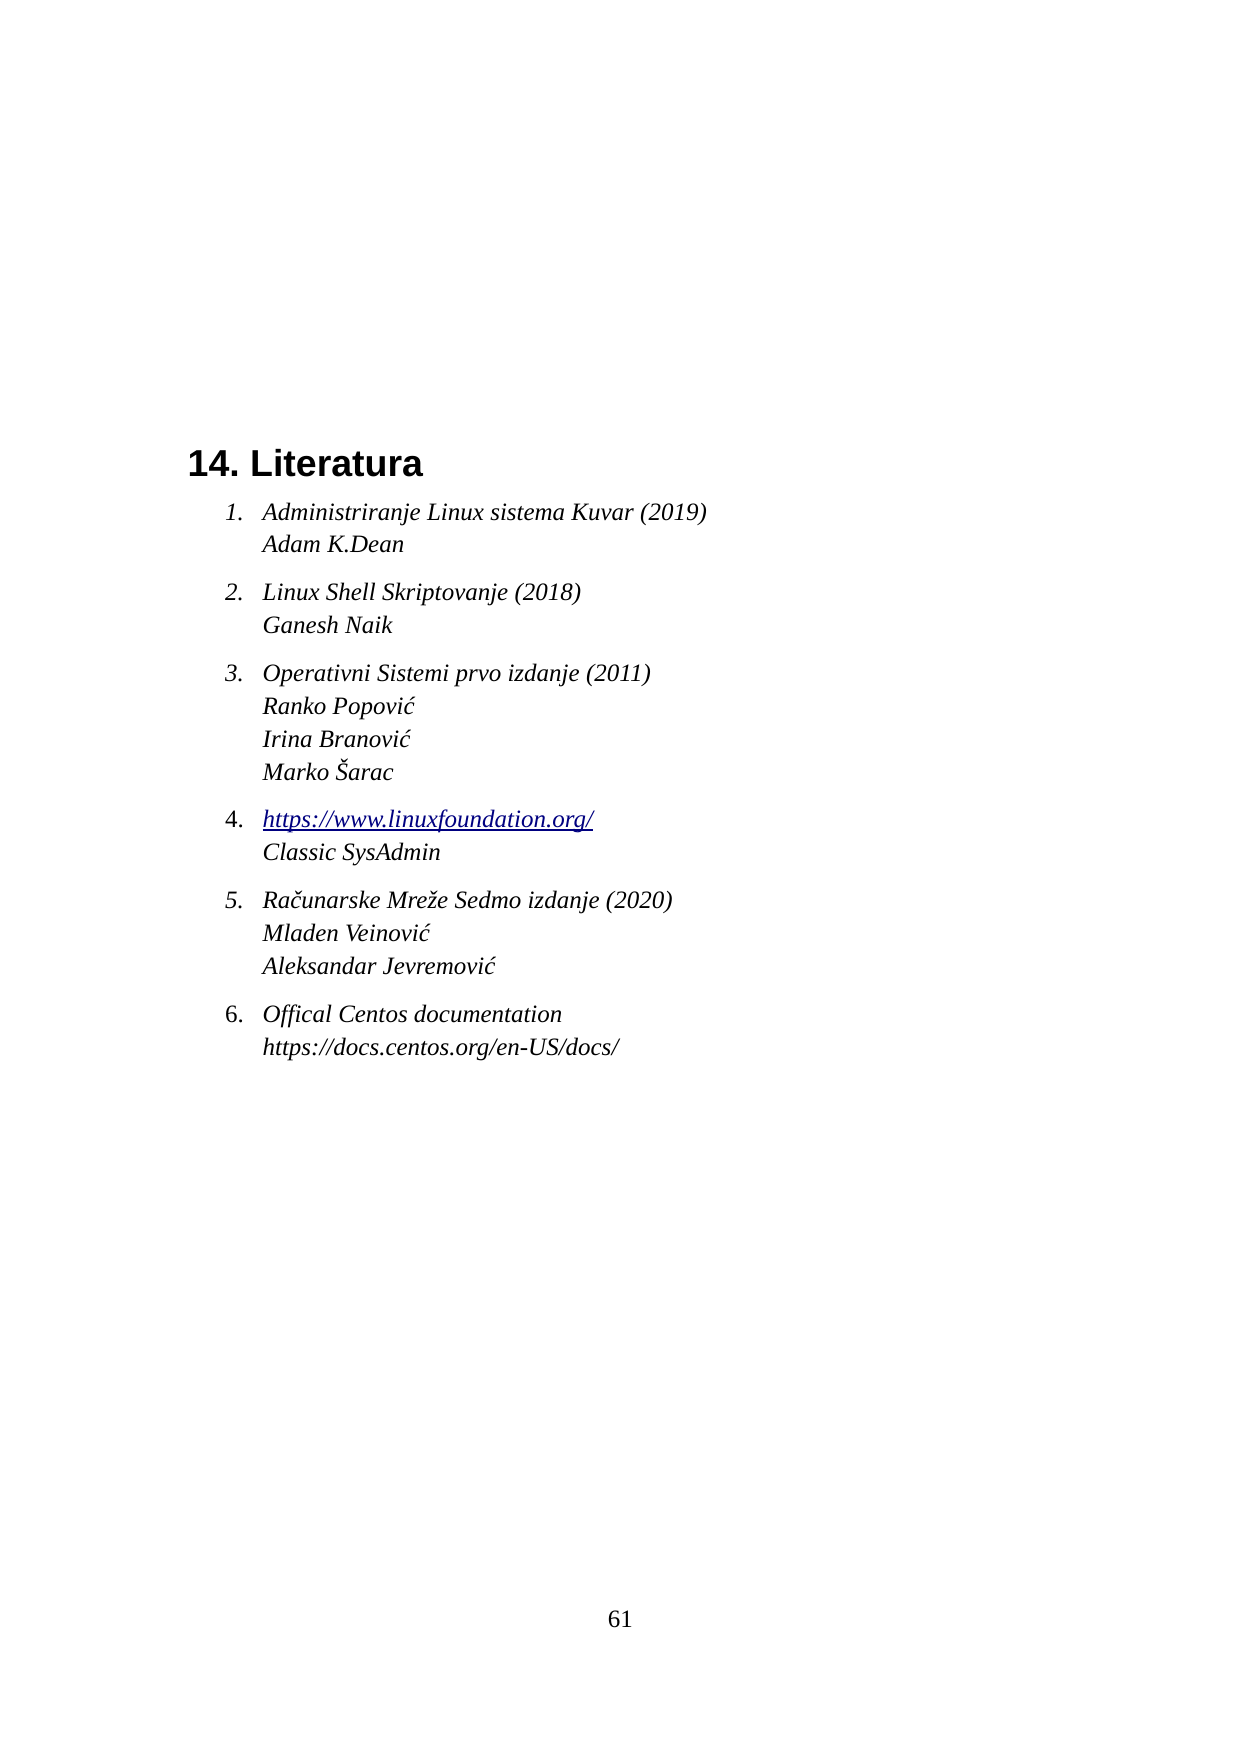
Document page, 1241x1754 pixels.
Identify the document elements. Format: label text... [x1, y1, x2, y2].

list Offical Centos documentation https://docs.centos.org/en-US/docs/ [225, 999, 1053, 1556]
list Operativni Sistemi prvo izdanje (2011) Ranko Popović Irina Branović Marko Šarac [225, 658, 1053, 786]
subtitle 14. Literatura [187, 441, 1053, 484]
list Računarske Mreže Sedmo izdanje (2020) Mladen Veinović Aleksandar Jevremović [225, 885, 1053, 980]
list Linux Shell Skriptovanje (2018) Ganesh Naik [225, 577, 1053, 639]
list Administriranje Linux sistema Kuvar (2019) Adam K.Dean [225, 497, 1053, 558]
list https://www.linuxfoundation.org/ Classic SysAdmin [225, 804, 1053, 866]
